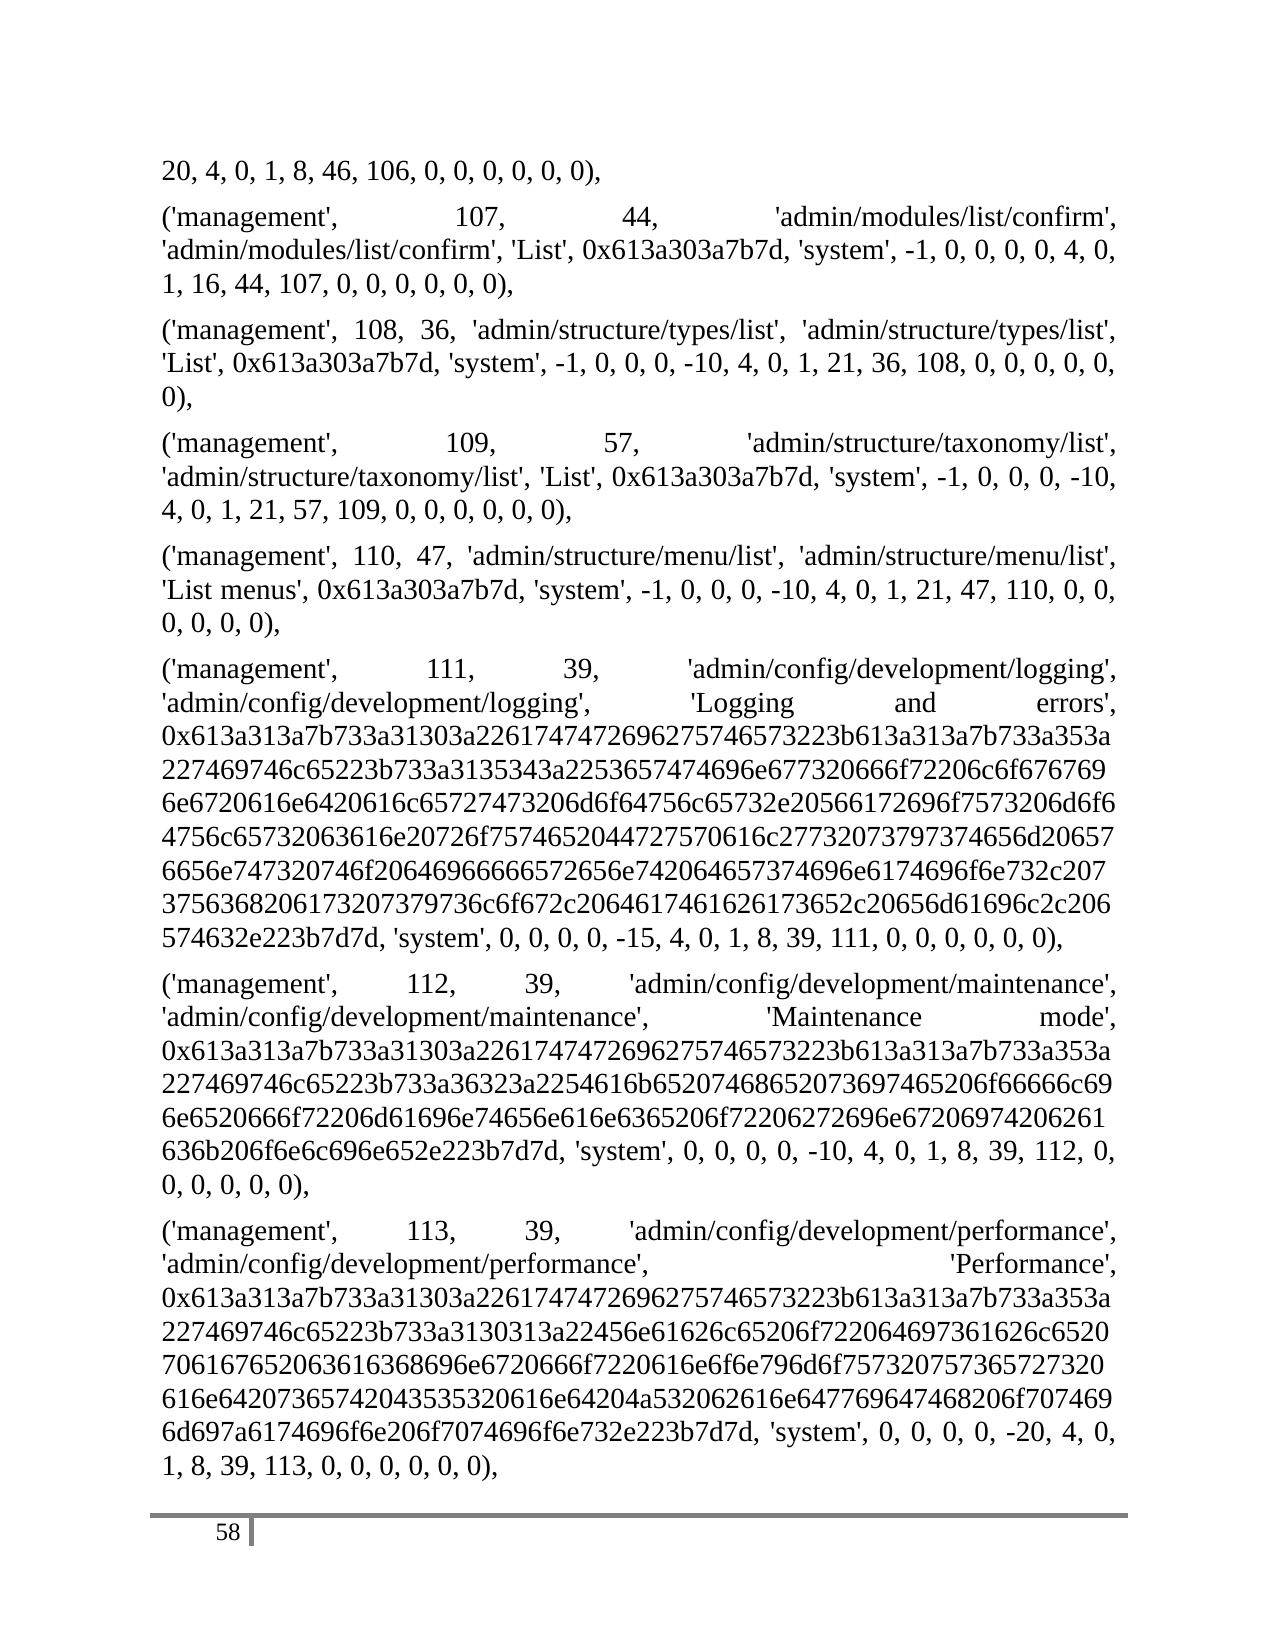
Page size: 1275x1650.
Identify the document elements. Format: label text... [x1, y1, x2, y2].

text ('management', 109, 57, 'admin/structure/taxonomy/list', 'admin/structure/taxonomy/list', 'List', 0x613a303a7b7d, 'system', -1, 0, 0, 0, -10, 4, 0, 1, 21, 57, 109, 0, 0, 0, 0, 0, 0), [161, 425, 1117, 526]
text ('management', 107, 44, 'admin/modules/list/confirm', 'admin/modules/list/confirm', 'List', 0x613a303a7b7d, 'system', -1, 0, 0, 0, 0, 4, 0, 1, 16, 44, 107, 0, 0, 0, 0, 0, 0), [161, 199, 1117, 299]
text 20, 4, 0, 1, 8, 46, 106, 0, 0, 0, 0, 0, 0), [161, 153, 1117, 186]
text ('management', 111, 39, 'admin/config/development/logging', 'admin/config/development/logging', 'Logging and errors', 0x613a313a7b733a31303a2261747472696275746573223b613a313a7b733a353a227469746c65223b733a3135343a2253657474696e677320666f72206c6f6767696e6720616e6420616c65727473206d6f64756c65732e20566172696f7573206d6f64756c65732063616e20726f7574652044727570616c27732073797374656d206576656e747320746f20646966666572656e742064657374696e6174696f6e732c2073756368206173207379736c6f672c2064617461626173652c20656d61696c2c206574632e223b7d7d, 'system', 0, 0, 0, 0, -15, 4, 0, 1, 8, 39, 111, 0, 0, 0, 0, 0, 0), [161, 651, 1117, 953]
text ('management', 110, 47, 'admin/structure/menu/list', 'admin/structure/menu/list', 'List menus', 0x613a303a7b7d, 'system', -1, 0, 0, 0, -10, 4, 0, 1, 21, 47, 110, 0, 0, 0, 0, 0, 0), [161, 538, 1117, 639]
text ('management', 113, 39, 'admin/config/development/performance', 'admin/config/development/performance', 'Performance', 0x613a313a7b733a31303a2261747472696275746573223b613a313a7b733a353a227469746c65223b733a3130313a22456e61626c65206f722064697361626c6520706167652063616368696e6720666f7220616e6f6e796d6f757320757365727320616e64207365742043535320616e64204a532062616e647769647468206f7074696d697a6174696f6e206f7074696f6e732e223b7d7d, 'system', 0, 0, 0, 0, -20, 4, 0, 1, 8, 39, 113, 0, 0, 0, 0, 0, 0), [161, 1213, 1117, 1481]
text ('management', 108, 36, 'admin/structure/types/list', 'admin/structure/types/list', 'List', 0x613a303a7b7d, 'system', -1, 0, 0, 0, -10, 4, 0, 1, 21, 36, 108, 0, 0, 0, 0, 0, 0), [161, 312, 1117, 413]
text ('management', 112, 39, 'admin/config/development/maintenance', 'admin/config/development/maintenance', 'Maintenance mode', 0x613a313a7b733a31303a2261747472696275746573223b613a313a7b733a353a227469746c65223b733a36323a2254616b65207468652073697465206f66666c696e6520666f72206d61696e74656e616e6365206f72206272696e67206974206261636b206f6e6c696e652e223b7d7d, 'system', 0, 0, 0, 0, -10, 4, 0, 1, 8, 39, 112, 0, 0, 0, 0, 0, 0), [161, 966, 1117, 1201]
